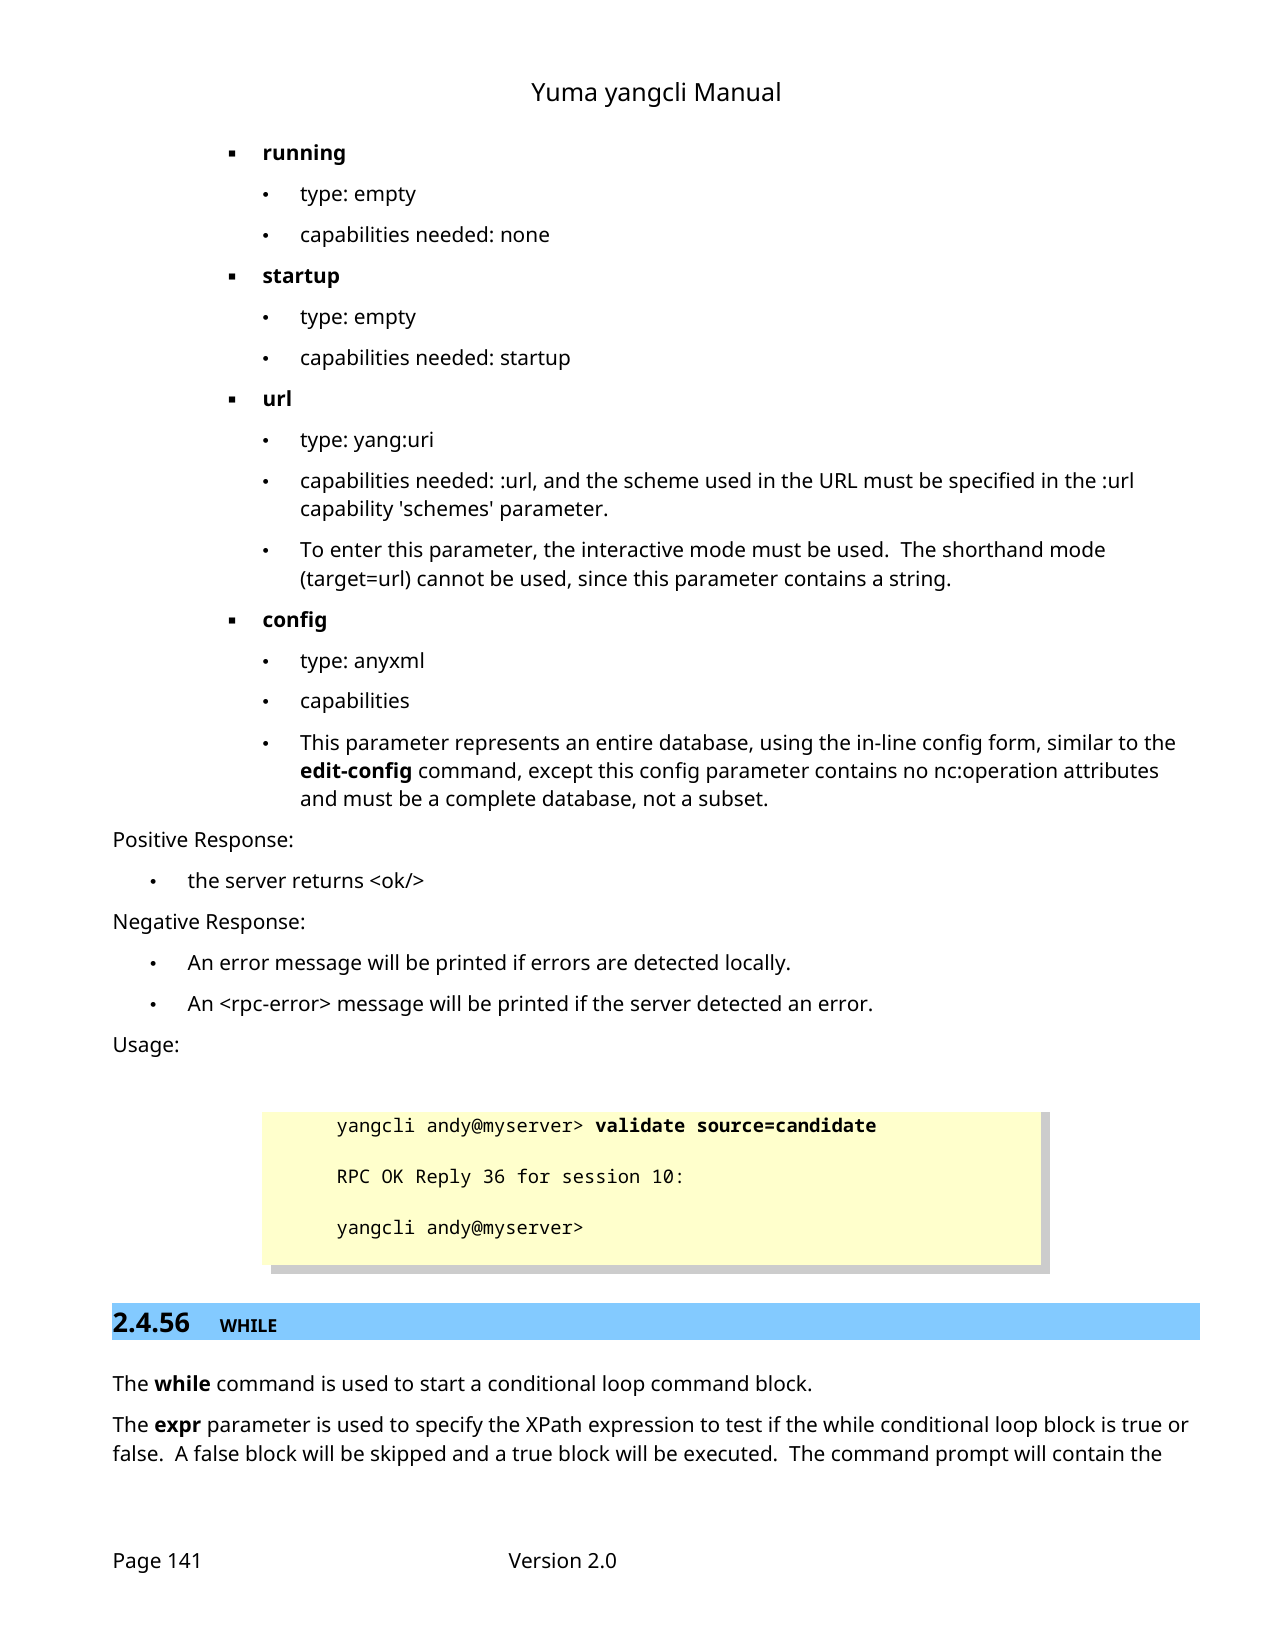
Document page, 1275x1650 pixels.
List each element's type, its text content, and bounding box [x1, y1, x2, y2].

list type: empty [262, 179, 1200, 208]
text Usage: [112, 1030, 1200, 1058]
list type: anyxml [262, 646, 1200, 674]
text yangcli andy@myserver> validate source=candidate [262, 1112, 1041, 1137]
text yangcli andy@myserver> [262, 1214, 1041, 1239]
list running [225, 138, 1200, 167]
text Negative Response: [112, 907, 1200, 936]
text The expr parameter is used to specify the XPath expression to test if the while conditional loop block is true or false. A false block will be skipped and a true block will be executed. The command prompt will contain the [112, 1410, 1200, 1467]
list type: yang:uri [262, 425, 1200, 453]
list An <rpc-error> message will be printed if the server detected an error. [150, 989, 1200, 1018]
list This parameter represents an entire database, using the in-line config form, similar to the edit-config command, except this config parameter contains no nc:operation attributes and must be a complete database, not a subset. [262, 728, 1200, 813]
list the server returns <ok/> [150, 866, 1200, 895]
list config [225, 605, 1200, 633]
text Positive Response: [112, 825, 1200, 854]
list capabilities [262, 687, 1200, 715]
list startup [225, 261, 1200, 290]
text The while command is used to start a conditional loop command block. [112, 1369, 1200, 1398]
subtitle while [112, 1303, 1200, 1340]
list capabilities needed: :url, and the scheme used in the URL must be specified in the :url capability 'schemes' parameter. [262, 466, 1200, 523]
list capabilities needed: startup [262, 343, 1200, 372]
text RPC OK Reply 36 for session 10: [262, 1163, 1041, 1188]
list An error message will be printed if errors are detected locally. [150, 948, 1200, 977]
list capabilities needed: none [262, 220, 1200, 249]
list url [225, 384, 1200, 413]
list type: empty [262, 302, 1200, 331]
list To enter this parameter, the interactive mode must be used. The shorthand mode (target=url) cannot be used, since this parameter contains a string. [262, 535, 1200, 592]
